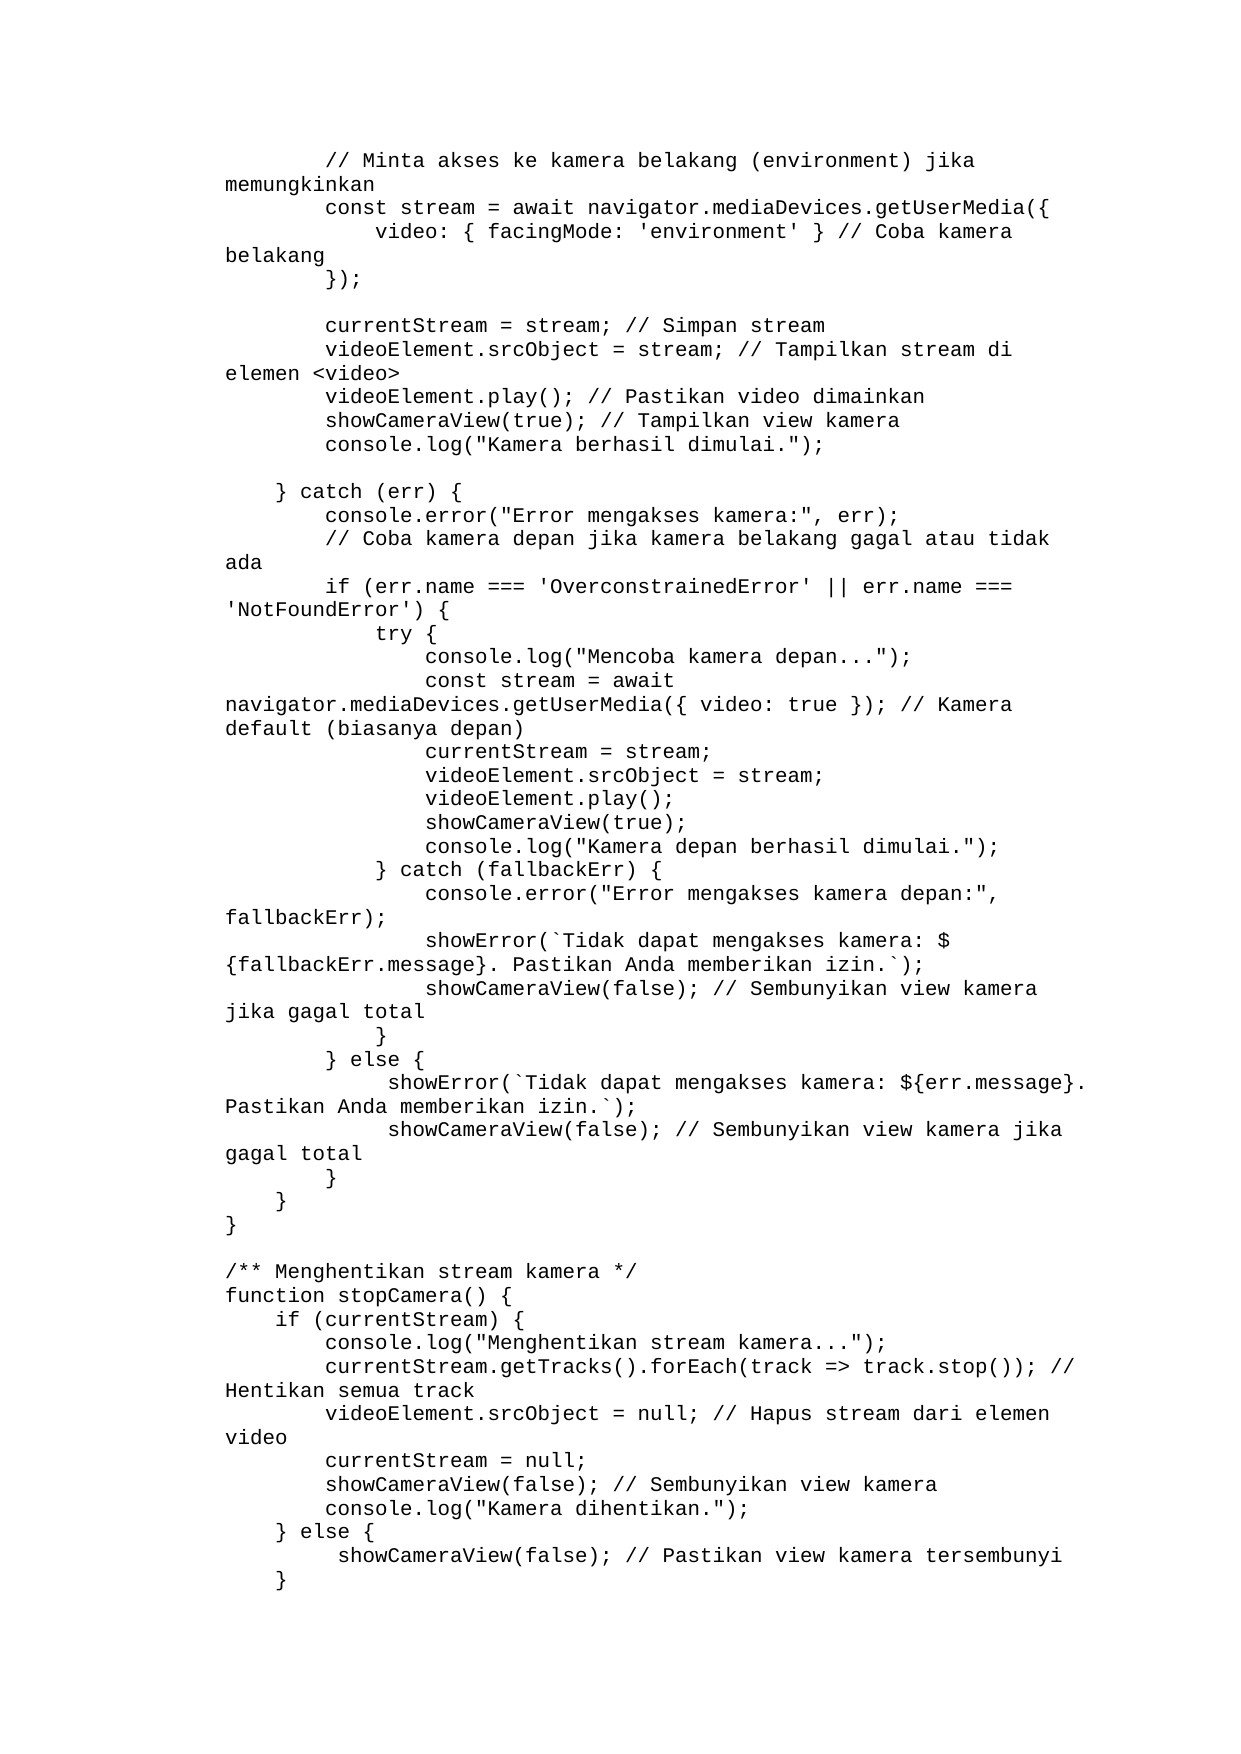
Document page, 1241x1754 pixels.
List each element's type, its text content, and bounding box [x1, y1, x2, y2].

text }); [225, 268, 1090, 292]
text currentStream.getTracks().forEach(track => track.stop()); // Hentikan semua track [225, 1356, 1090, 1403]
text if (err.name === 'OverconstrainedError' || err.name === 'NotFoundError') { [225, 576, 1090, 623]
text console.log("Kamera dihentikan."); [225, 1498, 1090, 1521]
text } catch (err) { [225, 481, 1090, 505]
text try { [225, 623, 1090, 647]
text showCameraView(true); // Tampilkan view kamera [225, 410, 1090, 434]
text showCameraView(false); // Sembunyikan view kamera jika gagal total [225, 1119, 1090, 1167]
text } else { [225, 1048, 1090, 1072]
text videoElement.play(); [225, 788, 1090, 812]
text } catch (fallbackErr) { [225, 859, 1090, 883]
text currentStream = null; [225, 1451, 1090, 1474]
text } [225, 1025, 1090, 1048]
text currentStream = stream; [225, 741, 1090, 765]
text } [225, 1190, 1090, 1214]
text videoElement.srcObject = null; // Hapus stream dari elemen video [225, 1403, 1090, 1451]
text const stream = await navigator.mediaDevices.getUserMedia({ [225, 197, 1090, 221]
text videoElement.srcObject = stream; // Tampilkan stream di elemen <video> [225, 339, 1090, 386]
text if (currentStream) { [225, 1309, 1090, 1332]
text showCameraView(false); // Sembunyikan view kamera jika gagal total [225, 978, 1090, 1025]
text console.log("Mencoba kamera depan..."); [225, 647, 1090, 670]
text console.log("Kamera depan berhasil dimulai."); [225, 836, 1090, 859]
text // Coba kamera depan jika kamera belakang gagal atau tidak ada [225, 528, 1090, 576]
text // Minta akses ke kamera belakang (environment) jika memungkinkan [225, 150, 1090, 197]
text currentStream = stream; // Simpan stream [225, 316, 1090, 339]
text showError(`Tidak dapat mengakses kamera: ${fallbackErr.message}. Pastikan Anda memberikan izin.`); [225, 930, 1090, 978]
text video: { facingMode: 'environment' } // Coba kamera belakang [225, 221, 1090, 268]
text } [225, 1167, 1090, 1190]
text } [225, 1214, 1090, 1238]
text showCameraView(false); // Sembunyikan view kamera [225, 1474, 1090, 1498]
text showCameraView(true); [225, 812, 1090, 836]
text showCameraView(false); // Pastikan view kamera tersembunyi [225, 1545, 1090, 1569]
text console.error("Error mengakses kamera depan:", fallbackErr); [225, 883, 1090, 930]
text videoElement.play(); // Pastikan video dimainkan [225, 386, 1090, 410]
text showError(`Tidak dapat mengakses kamera: ${err.message}. Pastikan Anda memberikan izin.`); [225, 1072, 1090, 1119]
text function stopCamera() { [225, 1285, 1090, 1309]
text const stream = await navigator.mediaDevices.getUserMedia({ video: true }); // Kamera default (biasanya depan) [225, 670, 1090, 741]
text } else { [225, 1521, 1090, 1545]
text videoElement.srcObject = stream; [225, 765, 1090, 788]
text console.log("Menghentikan stream kamera..."); [225, 1332, 1090, 1356]
text } [225, 1569, 1090, 1592]
text /** Menghentikan stream kamera */ [225, 1261, 1090, 1285]
text console.error("Error mengakses kamera:", err); [225, 505, 1090, 528]
text console.log("Kamera berhasil dimulai."); [225, 434, 1090, 457]
